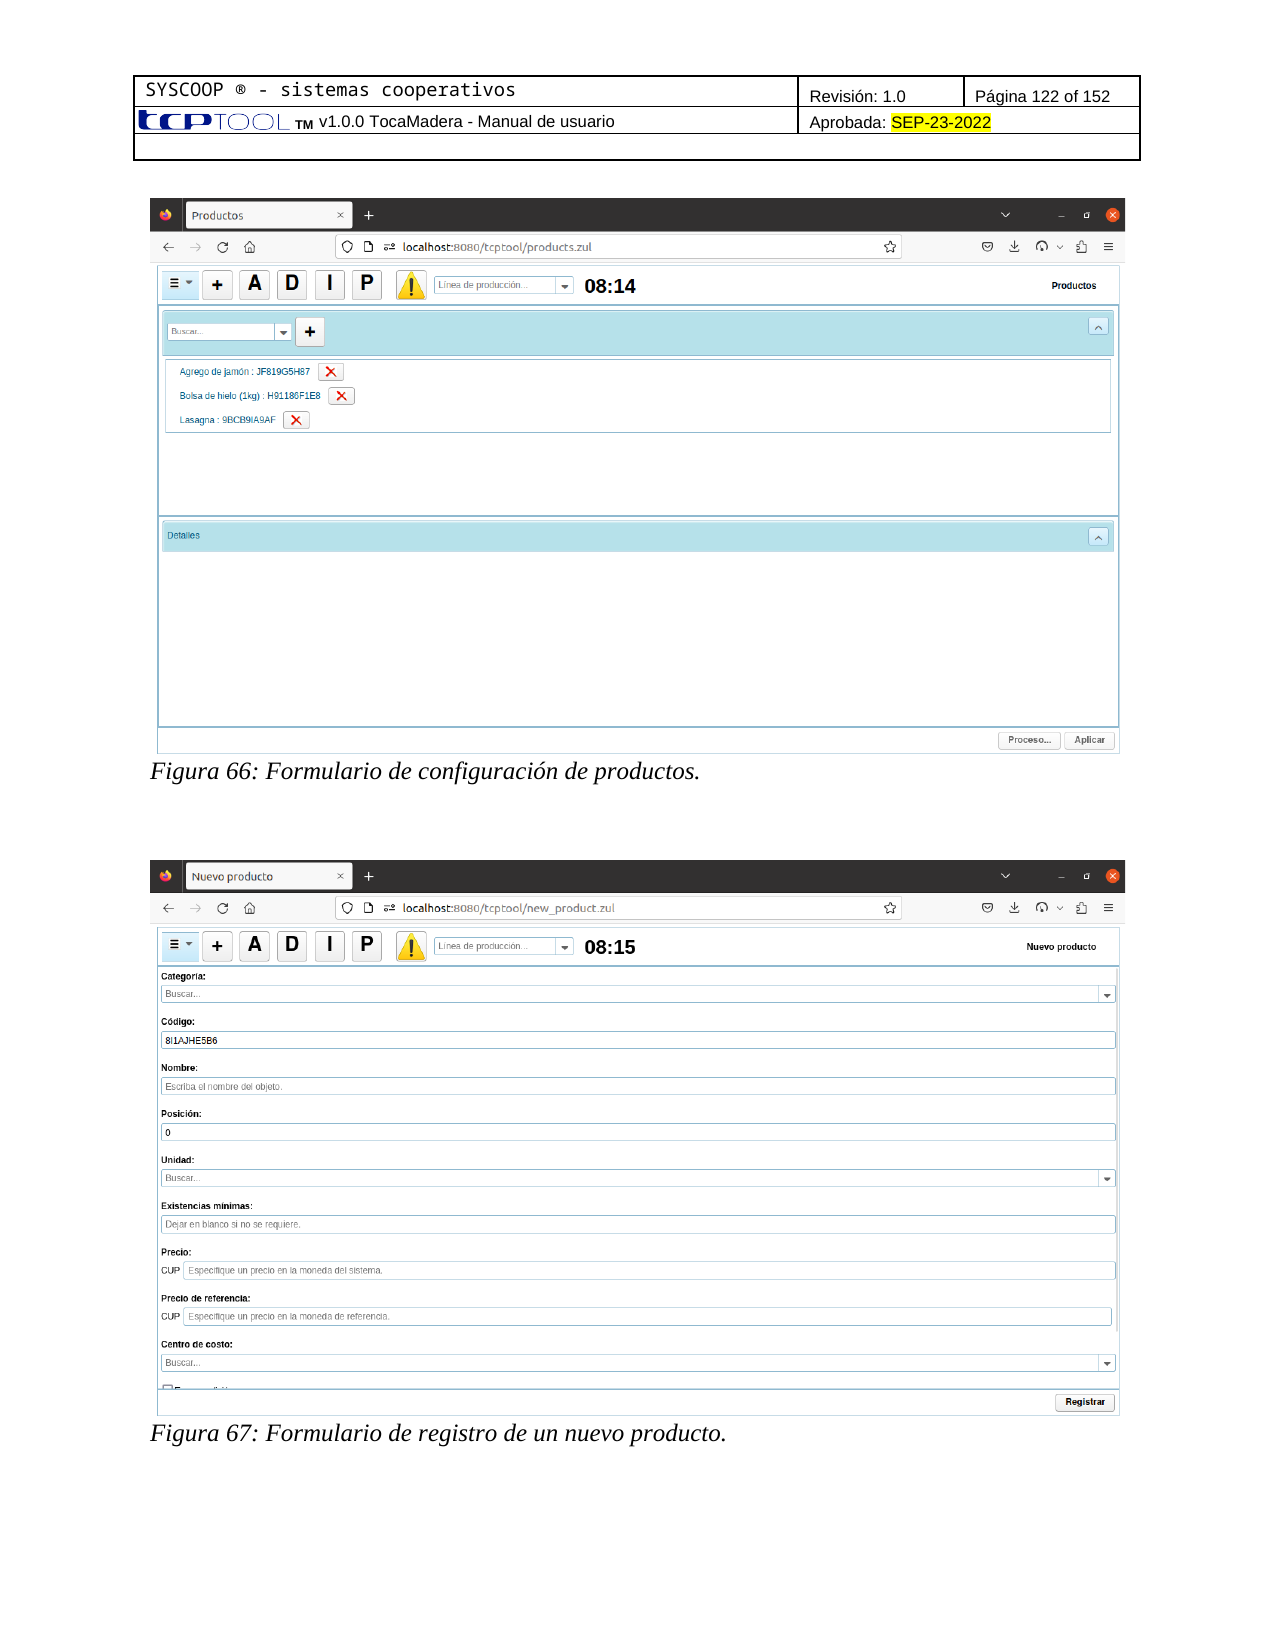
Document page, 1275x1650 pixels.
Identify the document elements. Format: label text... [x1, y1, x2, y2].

picture [150, 860, 1125, 1419]
text Figura 67: Formulario de registro de un nuevo producto. [150, 1419, 1125, 1447]
picture [150, 198, 1125, 757]
text Figura 66: Formulario de configuración de productos. [150, 757, 1125, 785]
picture [138, 110, 290, 130]
